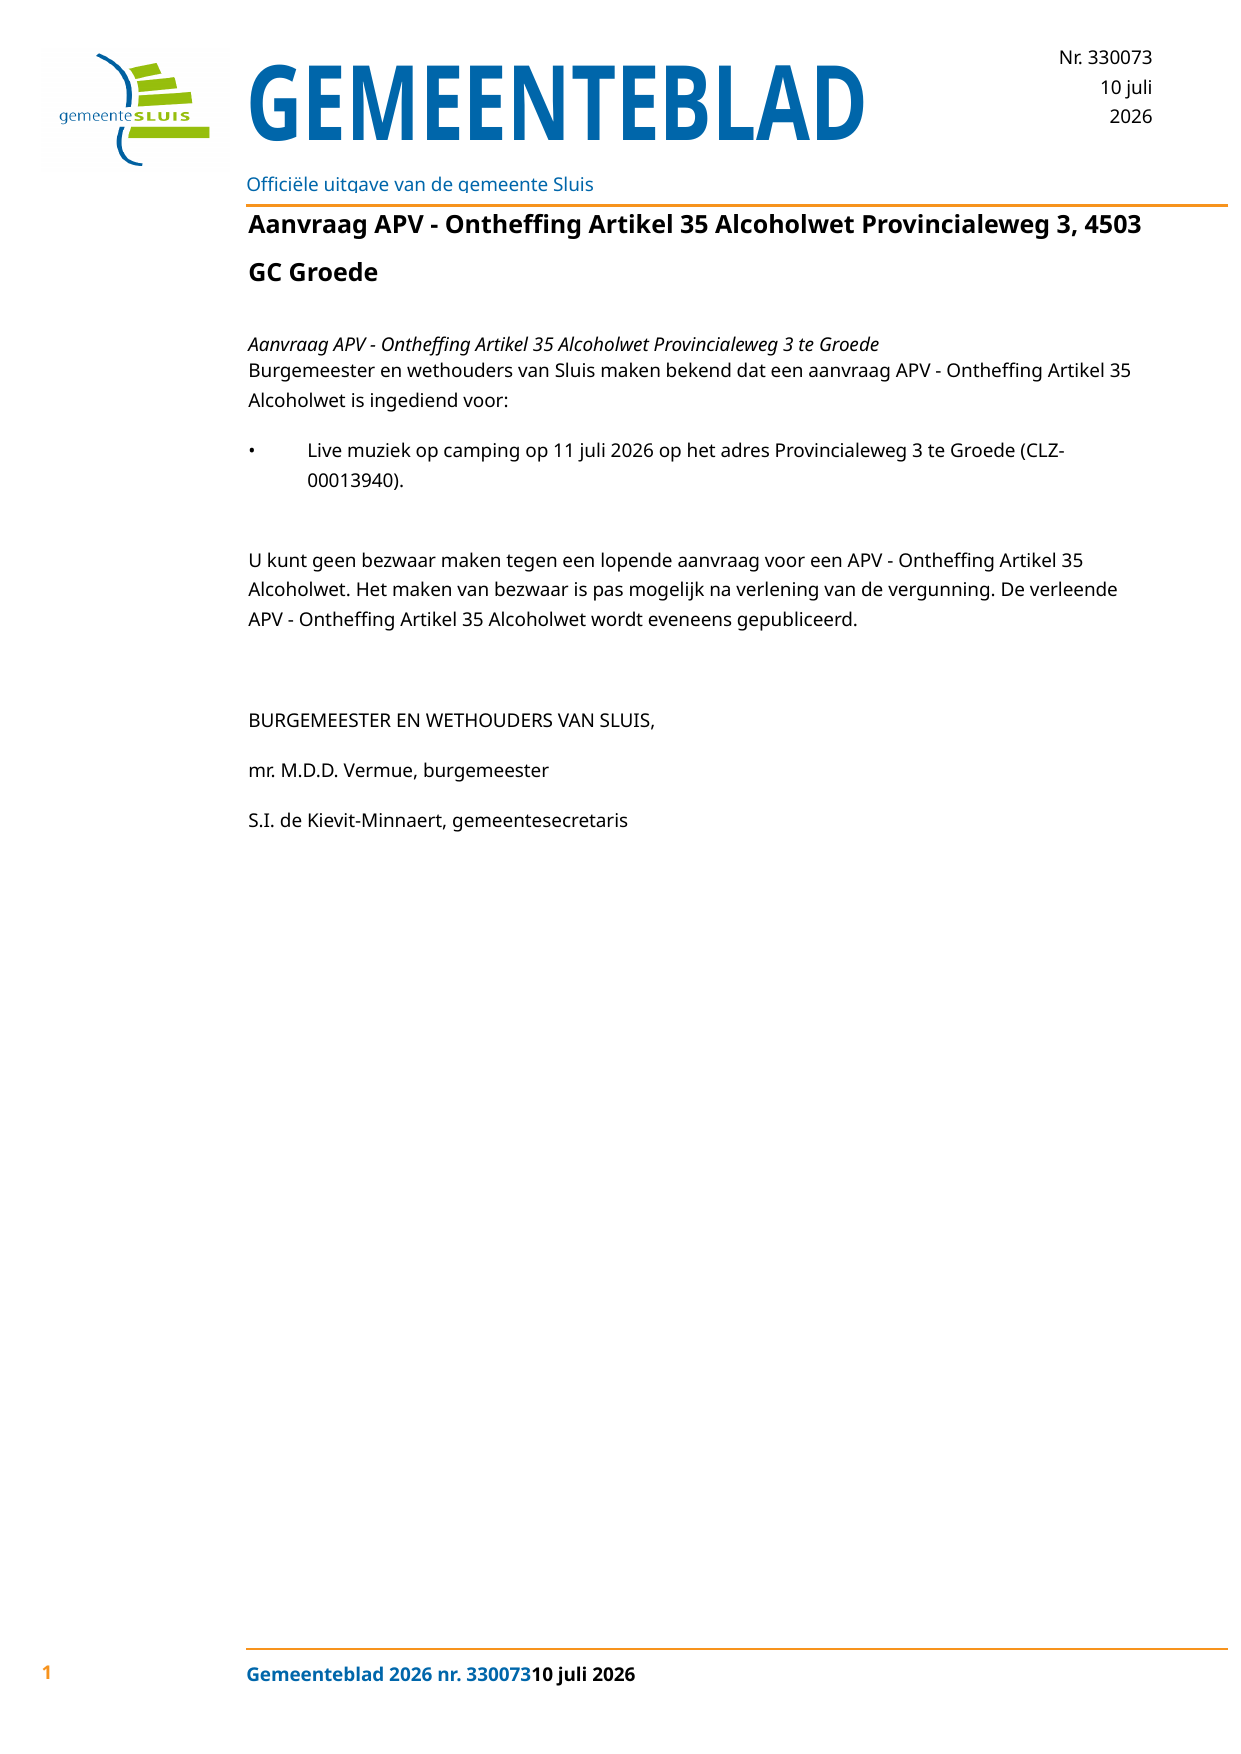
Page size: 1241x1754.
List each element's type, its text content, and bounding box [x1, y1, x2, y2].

text Aanvraag APV - Ontheffing Artikel 35 Alcoholwet Provincialeweg 3 te Groede [248, 331, 1152, 357]
text mr. M.D.D. Vermue, burgemeester [248, 757, 1152, 783]
text Burgemeester en wethouders van Sluis maken bekend dat een aanvraag APV - Ontheffing Artikel 35 Alcoholwet is ingediend voor: [248, 357, 1152, 412]
text U kunt geen bezwaar maken tegen een lopende aanvraag voor een APV - Ontheffing Artikel 35 Alcoholwet. Het maken van bezwaar is pas mogelijk na verlening van de vergunning. De verleende APV - Ontheffing Artikel 35 Alcoholwet wordt eveneens gepubliceerd. [248, 547, 1152, 632]
list Live muziek op camping op 11 juli 2026 op het adres Provincialeweg 3 te Groede (CLZ-00013940). [248, 437, 1152, 492]
text BURGEMEESTER EN WETHOUDERS VAN SLUIS, [248, 707, 1152, 732]
text S.I. de Kievit-Minnaert, gemeentesecretaris [248, 808, 1152, 833]
picture [41, 47, 231, 172]
text Aanvraag APV - Ontheffing Artikel 35 Alcoholwet Provincialeweg 3, 4503 GC Groede [248, 207, 1152, 288]
